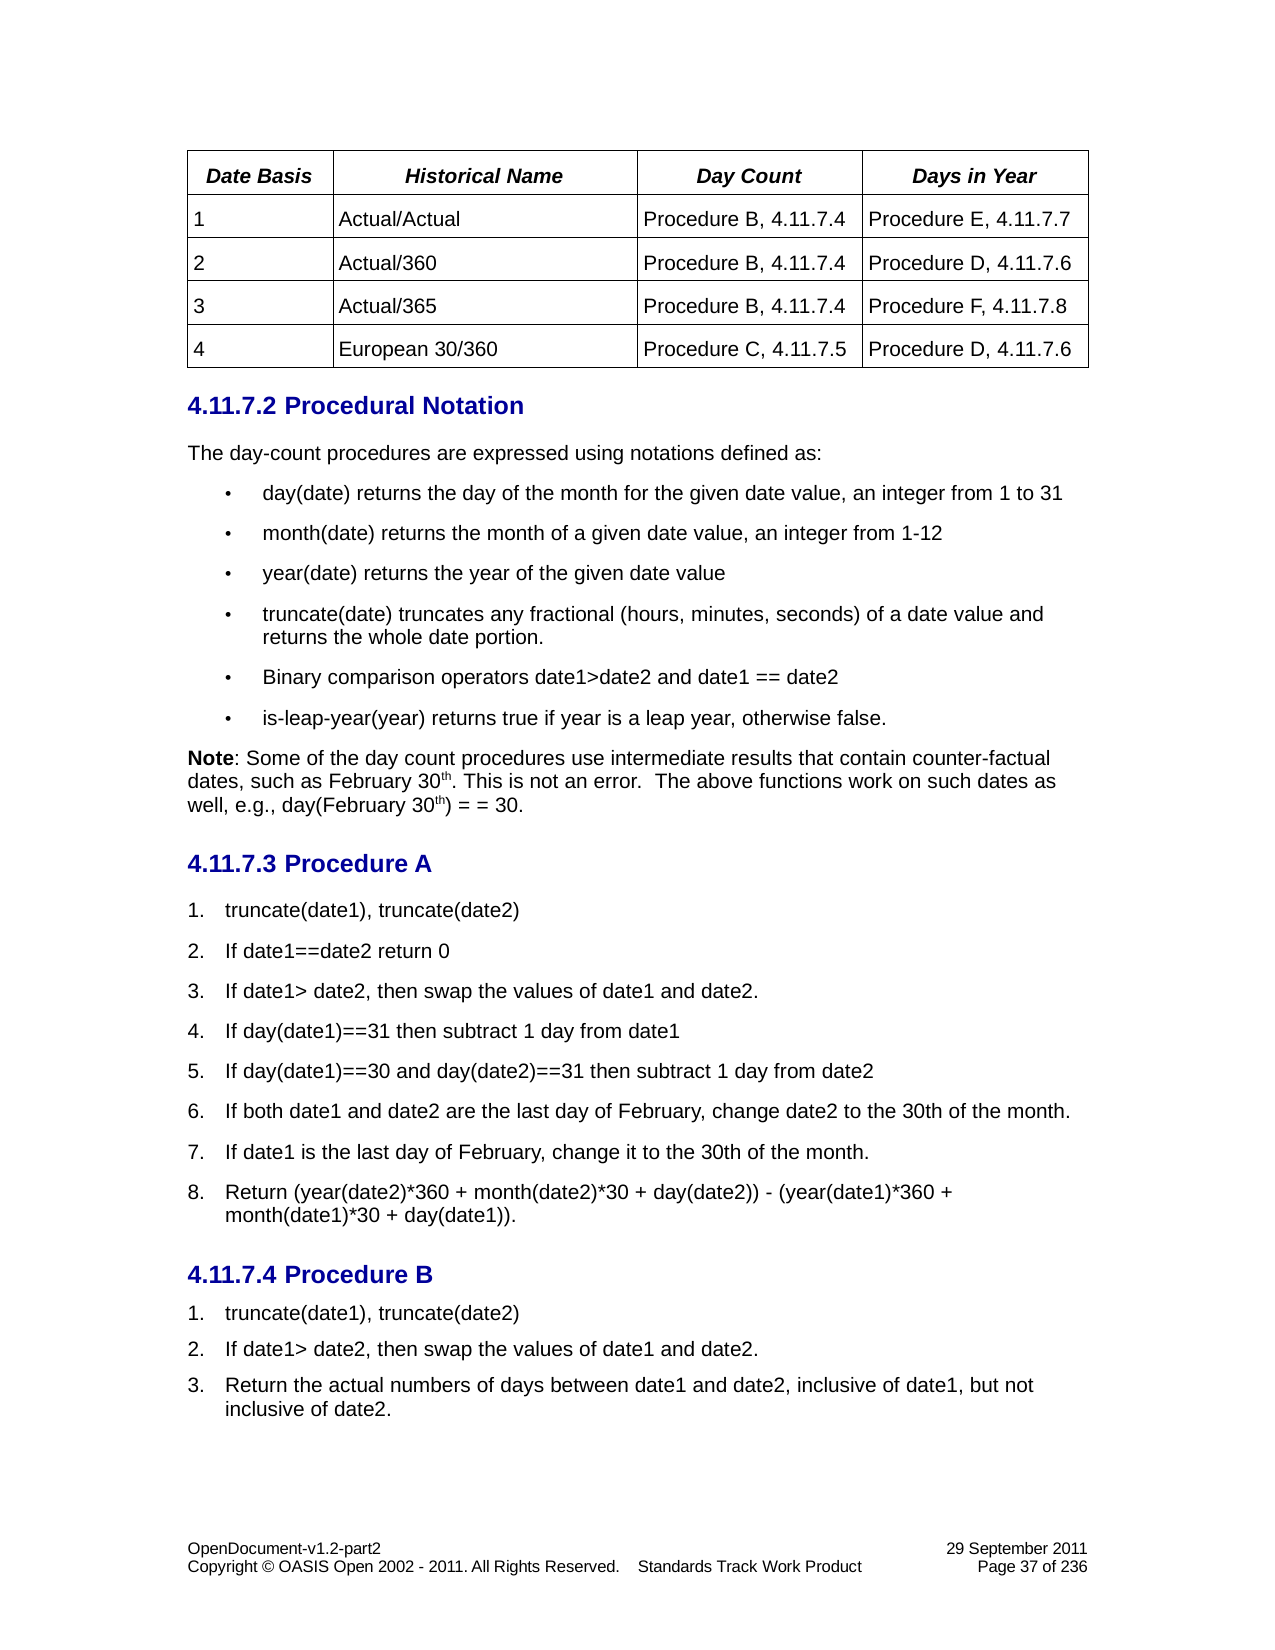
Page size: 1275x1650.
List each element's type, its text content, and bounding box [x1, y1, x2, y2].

subtitle Procedural Notation [187, 392, 1088, 420]
table_cell 3 [188, 281, 333, 324]
text The day-count procedures are expressed using notations defined as: [187, 441, 1088, 465]
table_cell European 30/360 [334, 325, 637, 367]
list If day(date1)==31 then subtract 1 day from date1 [187, 1019, 1088, 1043]
table_header Date Basis [188, 151, 333, 193]
table_header Historical Name [334, 151, 637, 193]
list year(date) returns the year of the given date value [225, 562, 1088, 585]
list Return (year(date2)*360 + month(date2)*30 + day(date2)) - (year(date1)*360 + month(date1)*30 + day(date1)). [187, 1180, 1088, 1227]
table_cell Actual/Actual [334, 195, 637, 237]
list is-leap-year(year) returns true if year is a leap year, otherwise false. [225, 706, 1088, 729]
table_cell 2 [188, 238, 333, 280]
subtitle Procedure B [187, 1261, 1088, 1289]
table_cell Procedure D, 4.11.7.6 [863, 238, 1088, 280]
table_cell Actual/365 [334, 281, 637, 324]
table_cell Actual/360 [334, 238, 637, 280]
list day(date) returns the day of the month for the given date value, an integer from 1 to 31 [225, 481, 1088, 505]
table_cell Procedure C, 4.11.7.5 [638, 325, 862, 367]
table_cell 1 [188, 195, 333, 237]
table_cell Procedure B, 4.11.7.4 [638, 195, 862, 237]
list If day(date1)==30 and day(date2)==31 then subtract 1 day from date2 [187, 1060, 1088, 1083]
subtitle Procedure A [187, 850, 1088, 878]
table_cell Procedure F, 4.11.7.8 [863, 281, 1088, 324]
table_header Days in Year [863, 151, 1088, 193]
list Return the actual numbers of days between date1 and date2, inclusive of date1, but not inclusive of date2. [187, 1373, 1088, 1421]
table_header Day Count [638, 151, 862, 193]
list If date1> date2, then swap the values of date1 and date2. [187, 1337, 1088, 1361]
list truncate(date) truncates any fractional (hours, minutes, seconds) of a date value and returns the whole date portion. [225, 602, 1088, 649]
table_cell Procedure B, 4.11.7.4 [638, 238, 862, 280]
list truncate(date1), truncate(date2) [187, 1301, 1088, 1325]
list If both date1 and date2 are the last day of February, change date2 to the 30th of the month. [187, 1100, 1088, 1123]
list If date1==date2 return 0 [187, 939, 1088, 963]
table_cell Procedure D, 4.11.7.6 [863, 325, 1088, 367]
list If date1> date2, then swap the values of date1 and date2. [187, 979, 1088, 1003]
table_cell Procedure B, 4.11.7.4 [638, 281, 862, 324]
list truncate(date1), truncate(date2) [187, 899, 1088, 922]
text Note: Some of the day count procedures use intermediate results that contain counter-factual dates, such as February 30th. This is not an error. The above functions work on such dates as well, e.g., day(February 30th) = = 30. [187, 746, 1088, 817]
table_cell 4 [188, 325, 333, 367]
list month(date) returns the month of a given date value, an integer from 1-12 [225, 522, 1088, 545]
list If date1 is the last day of February, change it to the 30th of the month. [187, 1140, 1088, 1164]
list Binary comparison operators date1>date2 and date1 == date2 [225, 666, 1088, 689]
table_cell Procedure E, 4.11.7.7 [863, 195, 1088, 237]
